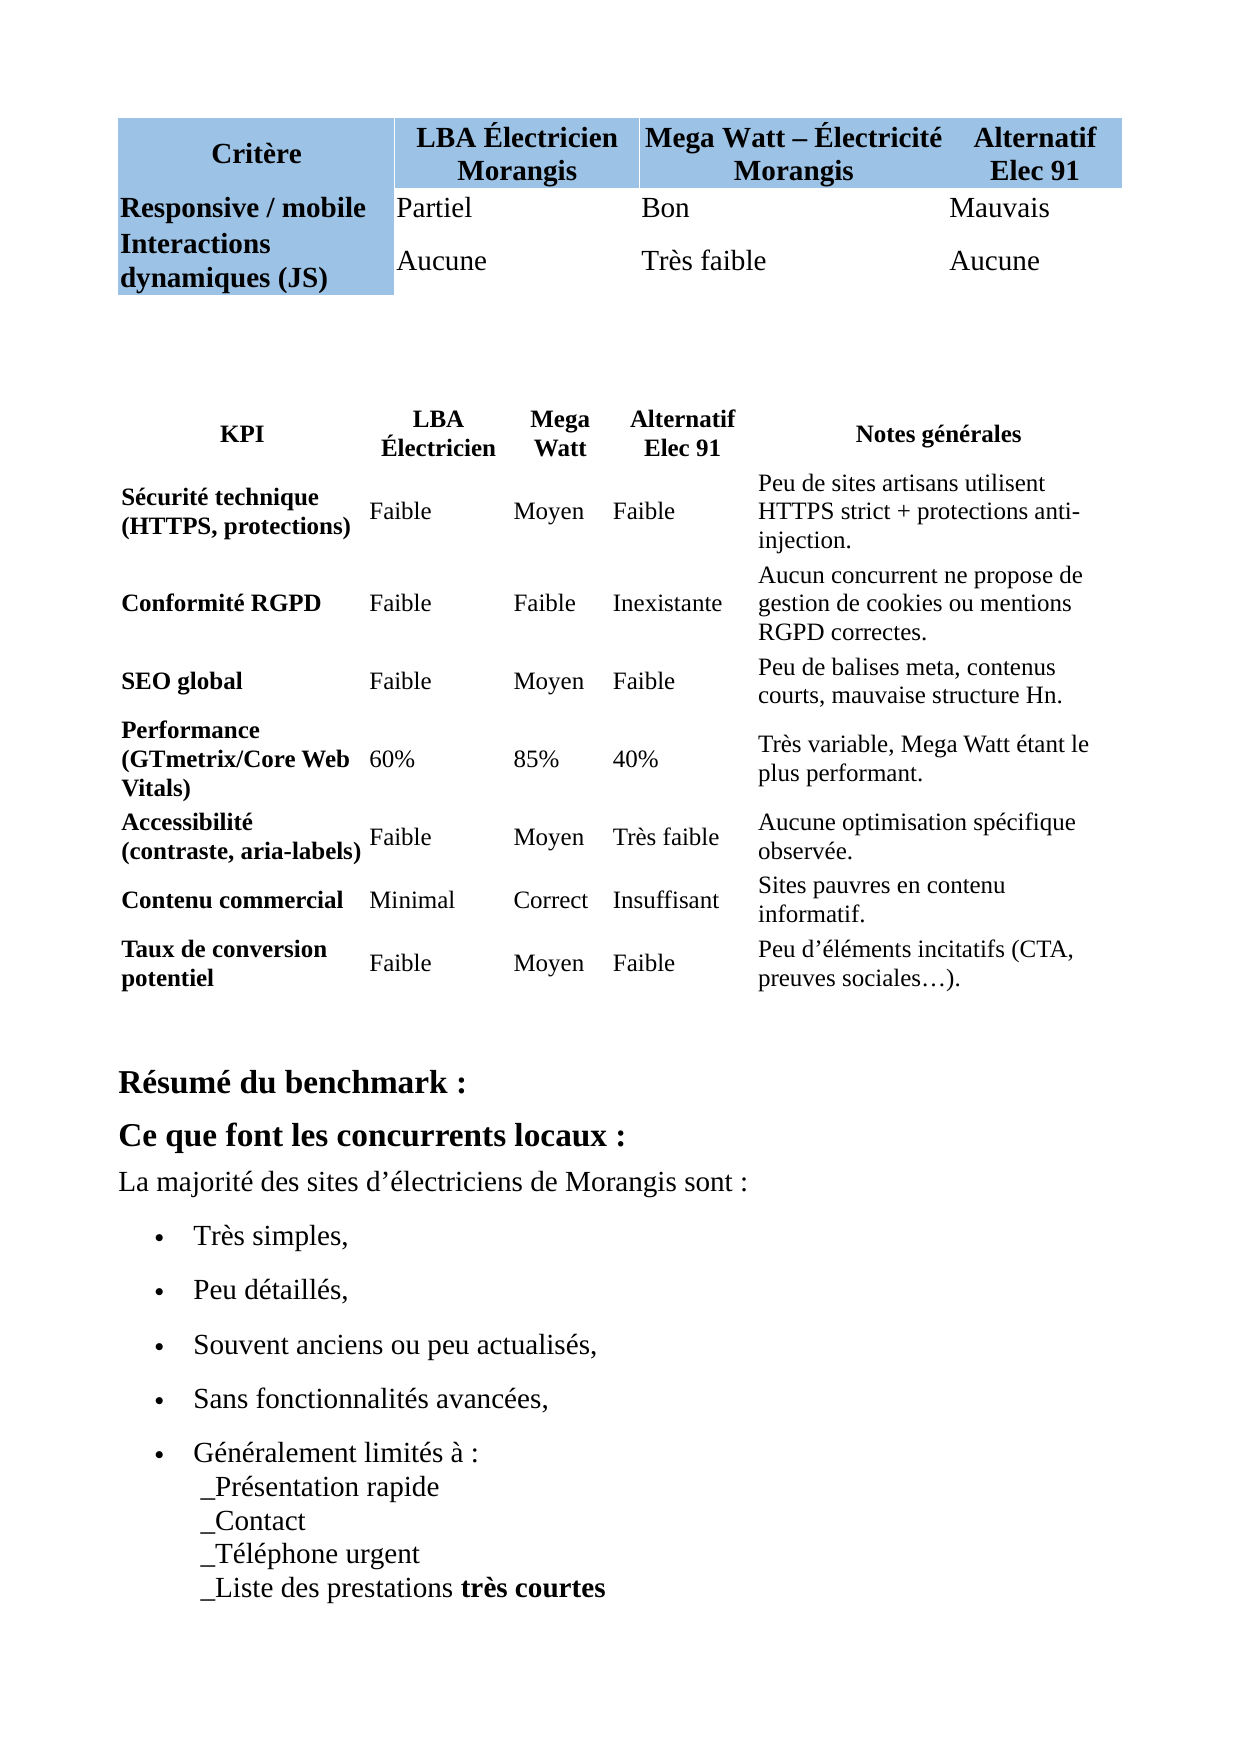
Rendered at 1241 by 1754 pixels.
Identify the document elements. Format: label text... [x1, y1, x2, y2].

table_header Critère [118, 118, 394, 188]
table_header Mega Watt – Électricité Morangis [640, 118, 948, 188]
table_cell Aucune [948, 225, 1122, 295]
table_cell Faible [610, 931, 755, 994]
table_cell 85% [510, 712, 610, 804]
table_cell Accessibilité (contraste, aria-labels) [118, 804, 366, 868]
list Sans fonctionnalités avancées, [156, 1381, 1122, 1415]
table_cell Peu de sites artisans utilisent HTTPS strict + protections anti-injection. [755, 465, 1122, 557]
table_cell Aucune optimisation spécifique observée. [755, 804, 1122, 868]
table_cell Faible [366, 804, 510, 868]
table_cell Faible [610, 465, 755, 557]
table_header Notes générales [755, 401, 1122, 465]
text La majorité des sites d’électriciens de Morangis sont : [118, 1164, 1122, 1197]
table_cell Aucune [395, 225, 639, 295]
table_cell Très variable, Mega Watt étant le plus performant. [755, 712, 1122, 804]
table_cell Insuffisant [610, 868, 755, 931]
table_cell Responsive / mobile [118, 188, 394, 225]
table_cell Moyen [510, 465, 610, 557]
table_cell Aucun concurrent ne propose de gestion de cookies ou mentions RGPD correctes. [755, 557, 1122, 649]
table_cell Sites pauvres en contenu informatif. [755, 868, 1122, 931]
table_cell Contenu commercial [118, 868, 366, 931]
table_cell Faible [510, 557, 610, 649]
table_cell Inexistante [610, 557, 755, 649]
list Très simples, [156, 1218, 1122, 1252]
table_cell Minimal [366, 868, 510, 931]
table_header LBA Électricien Morangis [395, 118, 639, 188]
table_cell Très faible [610, 804, 755, 868]
table_cell 40% [610, 712, 755, 804]
table_cell Moyen [510, 649, 610, 712]
table_cell Faible [366, 649, 510, 712]
table_header Alternatif Elec 91 [948, 118, 1122, 188]
table_cell Peu de balises meta, contenus courts, mauvaise structure Hn. [755, 649, 1122, 712]
list Peu détaillés, [156, 1272, 1122, 1306]
table_cell Moyen [510, 931, 610, 994]
table_header Alternatif Elec 91 [610, 401, 755, 465]
table_header LBA Électricien [366, 401, 510, 465]
table_cell Mauvais [948, 188, 1122, 225]
table_cell 60% [366, 712, 510, 804]
table_header KPI [118, 401, 366, 465]
table_cell SEO global [118, 649, 366, 712]
subtitle Ce que font les concurrents locaux : [118, 1115, 1122, 1153]
table_cell Faible [610, 649, 755, 712]
table_cell Moyen [510, 804, 610, 868]
table_cell Bon [640, 188, 948, 225]
table_cell Taux de conversion potentiel [118, 931, 366, 994]
table_cell Interactions dynamiques (JS) [118, 225, 394, 295]
list Souvent anciens ou peu actualisés, [156, 1327, 1122, 1360]
table_cell Correct [510, 868, 610, 931]
table_cell Sécurité technique (HTTPS, protections) [118, 465, 366, 557]
table_cell Très faible [640, 225, 948, 295]
table_cell Faible [366, 465, 510, 557]
table_cell Faible [366, 557, 510, 649]
table_cell Peu d’éléments incitatifs (CTA, preuves sociales…). [755, 931, 1122, 994]
table_cell Partiel [395, 188, 639, 225]
table_cell Conformité RGPD [118, 557, 366, 649]
subtitle Résumé du benchmark : [118, 1062, 1122, 1100]
list Généralement limités à : _Présentation rapide _Contact _Téléphone urgent _Liste des prestations très courtes [156, 1436, 1122, 1603]
table_cell Performance (GTmetrix/Core Web Vitals) [118, 712, 366, 804]
table_header Mega Watt [510, 401, 610, 465]
table_cell Faible [366, 931, 510, 994]
